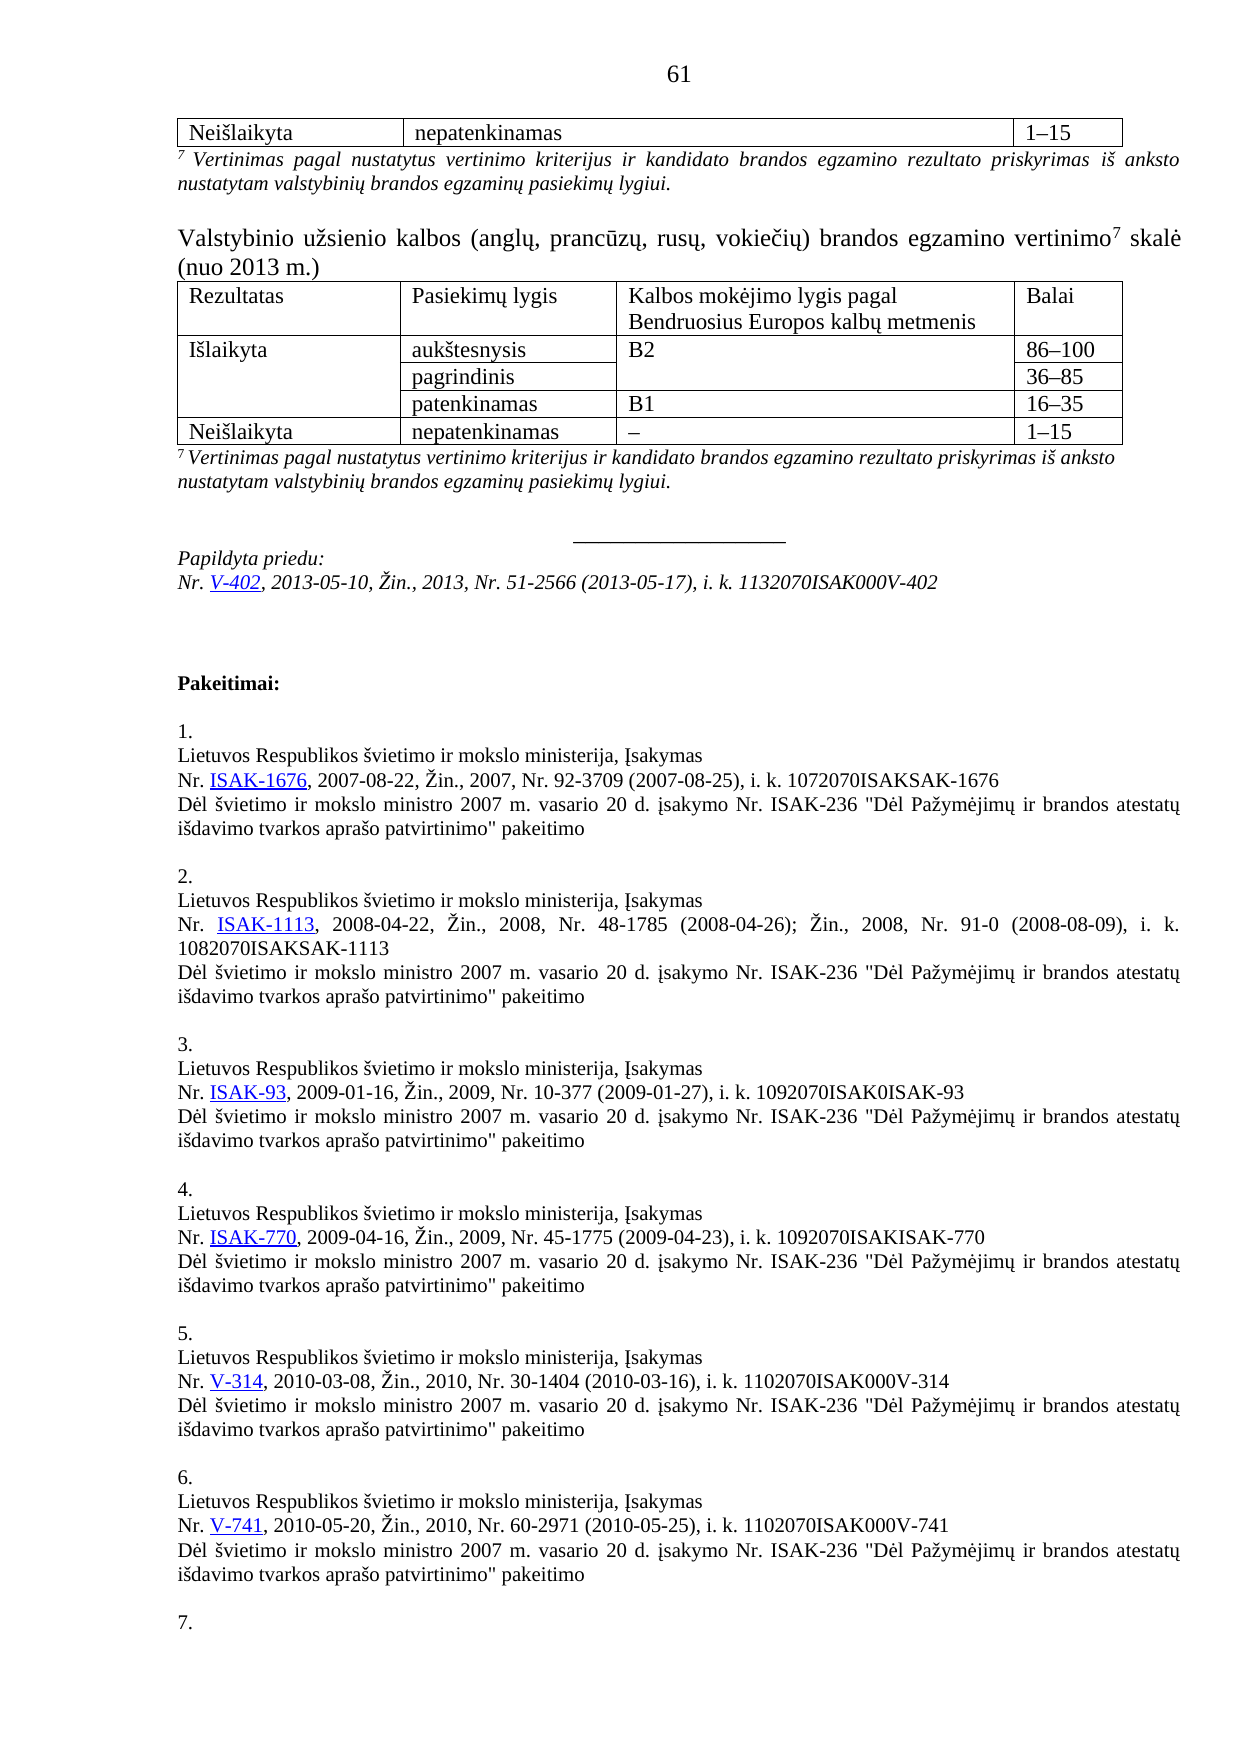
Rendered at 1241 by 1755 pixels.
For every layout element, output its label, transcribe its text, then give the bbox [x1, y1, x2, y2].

text Lietuvos Respublikos švietimo ir mokslo ministerija, Įsakymas [177, 1201, 1181, 1225]
text 7 Vertinimas pagal nustatytus vertinimo kriterijus ir kandidato brandos egzamino rezultato priskyrimas iš anksto nustatytam valstybinių brandos egzaminų pasiekimų lygiui. [177, 445, 1181, 493]
text 7. [177, 1610, 1181, 1634]
text 3. [177, 1032, 1181, 1056]
text Dėl švietimo ir mokslo ministro 2007 m. vasario 20 d. įsakymo Nr. ISAK-236 "Dėl Pažymėjimų ir brandos atestatų išdavimo tvarkos aprašo patvirtinimo" pakeitimo [177, 1393, 1181, 1441]
text 2. [177, 864, 1181, 888]
text Lietuvos Respublikos švietimo ir mokslo ministerija, Įsakymas [177, 1056, 1181, 1080]
text 5. [177, 1321, 1181, 1345]
table_header Pasiekimų lygis [401, 282, 616, 335]
text Lietuvos Respublikos švietimo ir mokslo ministerija, Įsakymas [177, 1345, 1181, 1369]
text Nr. ISAK-1113, 2008-04-22, Žin., 2008, Nr. 48-1785 (2008-04-26); Žin., 2008, Nr. 91-0 (2008-08-09), i. k. 1082070ISAKSAK-1113 [177, 912, 1181, 960]
table_cell aukštesnysis [401, 336, 616, 362]
text Nr. V-314, 2010-03-08, Žin., 2010, Nr. 30-1404 (2010-03-16), i. k. 1102070ISAK000V-314 [177, 1369, 1181, 1393]
table_cell 1–15 [1015, 418, 1122, 444]
table_cell pagrindinis [401, 363, 616, 389]
text Dėl švietimo ir mokslo ministro 2007 m. vasario 20 d. įsakymo Nr. ISAK-236 "Dėl Pažymėjimų ir brandos atestatų išdavimo tvarkos aprašo patvirtinimo" pakeitimo [177, 960, 1181, 1008]
table_cell nepatenkinamas [401, 418, 616, 444]
text Valstybinio užsienio kalbos (anglų, prancūzų, rusų, vokiečių) brandos egzamino vertinimo7 skalė (nuo 2013 m.) [177, 223, 1181, 281]
text Lietuvos Respublikos švietimo ir mokslo ministerija, Įsakymas [177, 1489, 1181, 1513]
text Nr. ISAK-93, 2009-01-16, Žin., 2009, Nr. 10-377 (2009-01-27), i. k. 1092070ISAK0ISAK-93 [177, 1080, 1181, 1104]
table_cell Neišlaikyta [178, 418, 400, 444]
text Nr. V-402, 2013-05-10, Žin., 2013, Nr. 51-2566 (2013-05-17), i. k. 1132070ISAK000V-402 [177, 570, 1181, 594]
text Dėl švietimo ir mokslo ministro 2007 m. vasario 20 d. įsakymo Nr. ISAK-236 "Dėl Pažymėjimų ir brandos atestatų išdavimo tvarkos aprašo patvirtinimo" pakeitimo [177, 1104, 1181, 1152]
table_cell Išlaikyta [178, 336, 400, 417]
table_cell 1–15 [1014, 119, 1122, 146]
text Lietuvos Respublikos švietimo ir mokslo ministerija, Įsakymas [177, 888, 1181, 912]
text Nr. ISAK-770, 2009-04-16, Žin., 2009, Nr. 45-1775 (2009-04-23), i. k. 1092070ISAKISAK-770 [177, 1225, 1181, 1249]
text Dėl švietimo ir mokslo ministro 2007 m. vasario 20 d. įsakymo Nr. ISAK-236 "Dėl Pažymėjimų ir brandos atestatų išdavimo tvarkos aprašo patvirtinimo" pakeitimo [177, 1249, 1181, 1297]
text Nr. V-741, 2010-05-20, Žin., 2010, Nr. 60-2971 (2010-05-25), i. k. 1102070ISAK000V-741 [177, 1513, 1181, 1537]
table_cell B2 [617, 336, 1014, 389]
text Lietuvos Respublikos švietimo ir mokslo ministerija, Įsakymas [177, 743, 1181, 767]
text Papildyta priedu: [177, 546, 1181, 570]
table_cell Neišlaikyta [178, 119, 403, 146]
table_header Balai [1015, 282, 1122, 335]
text Dėl švietimo ir mokslo ministro 2007 m. vasario 20 d. įsakymo Nr. ISAK-236 "Dėl Pažymėjimų ir brandos atestatų išdavimo tvarkos aprašo patvirtinimo" pakeitimo [177, 792, 1181, 840]
text 7 Vertinimas pagal nustatytus vertinimo kriterijus ir kandidato brandos egzamino rezultato priskyrimas iš anksto nustatytam valstybinių brandos egzaminų pasiekimų lygiui. [177, 147, 1181, 195]
text Dėl švietimo ir mokslo ministro 2007 m. vasario 20 d. įsakymo Nr. ISAK-236 "Dėl Pažymėjimų ir brandos atestatų išdavimo tvarkos aprašo patvirtinimo" pakeitimo [177, 1537, 1181, 1586]
table_cell nepatenkinamas [404, 119, 1013, 146]
text Pakeitimai: [177, 671, 1181, 695]
text 4. [177, 1177, 1181, 1201]
text 1. [177, 719, 1181, 743]
table_cell – [617, 418, 1014, 444]
text 6. [177, 1465, 1181, 1489]
text Nr. ISAK-1676, 2007-08-22, Žin., 2007, Nr. 92-3709 (2007-08-25), i. k. 1072070ISAKSAK-1676 [177, 767, 1181, 792]
table_cell B1 [617, 391, 1014, 417]
table_cell 36–85 [1015, 363, 1122, 389]
text _________________ [177, 517, 1181, 546]
table_cell 86–100 [1015, 336, 1122, 362]
table_cell 16–35 [1015, 391, 1122, 417]
table_cell patenkinamas [401, 391, 616, 417]
table_header Rezultatas [178, 282, 400, 335]
table_header Kalbos mokėjimo lygis pagal Bendruosius Europos kalbų metmenis [617, 282, 1014, 335]
